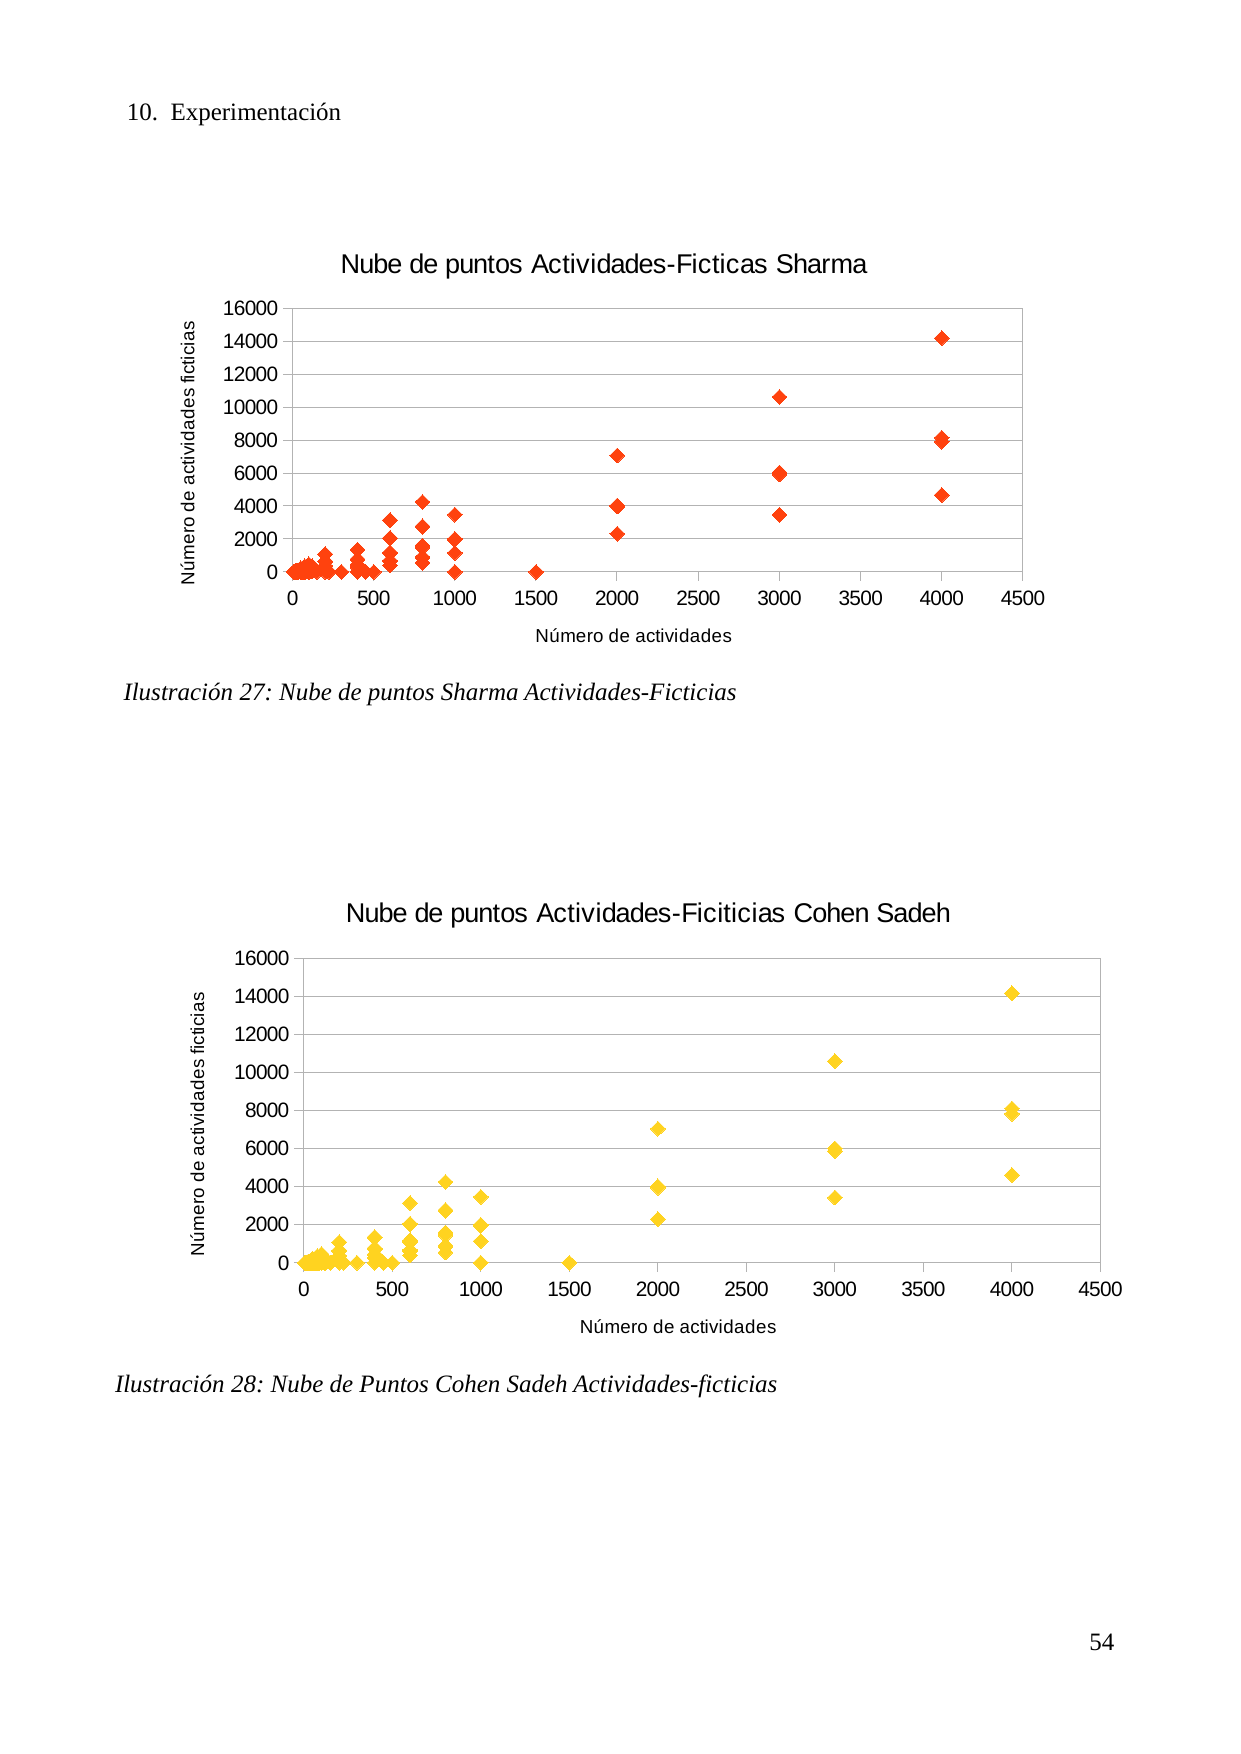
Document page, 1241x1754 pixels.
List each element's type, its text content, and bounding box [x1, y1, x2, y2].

text Ilustración 27: Nube de puntos Sharma Actividades-Ficticias [123, 224, 1117, 706]
text Ilustración 28: Nube de Puntos Cohen Sadeh Actividades-ficticias [115, 873, 1126, 1398]
